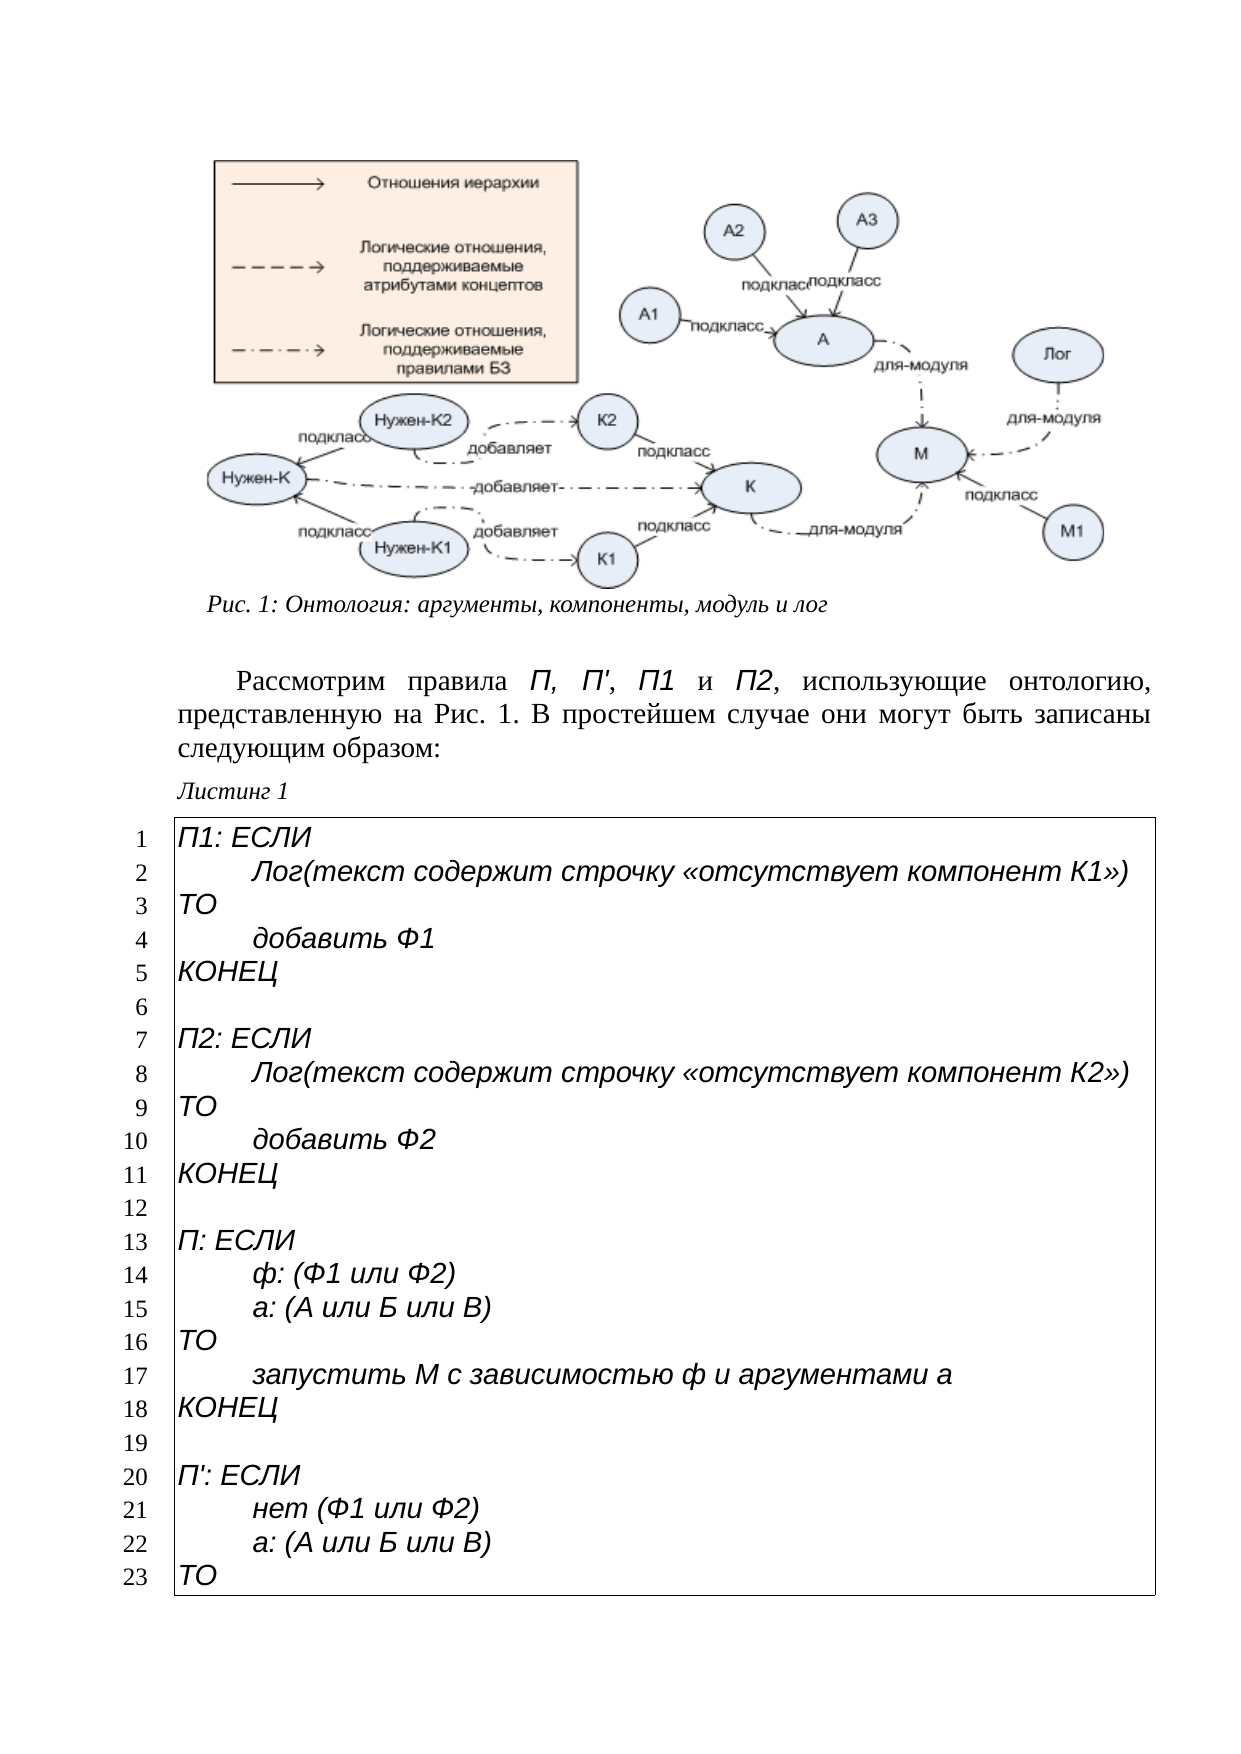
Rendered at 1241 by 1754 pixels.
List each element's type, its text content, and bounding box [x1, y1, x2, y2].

text ТО [177, 1088, 1152, 1122]
text П1: ЕСЛИ [175, 818, 1155, 854]
text запустить М с зависимостью ф и аргументами а [177, 1357, 1152, 1390]
text П: ЕСЛИ [177, 1223, 1152, 1256]
text Лог(текст содержит строчку «отсутствует компонент К1») [177, 854, 1152, 887]
text Лог(текст содержит строчку «отсутствует компонент К2») [177, 1055, 1152, 1088]
text Рассмотрим правила П, П', П1 и П2, использующие онтологию, представленную на Рис. 1. В простейшем случае они могут быть записаны следующим образом: [177, 663, 1152, 763]
text добавить Ф1 [177, 921, 1152, 954]
text П2: ЕСЛИ [177, 1021, 1152, 1055]
text ТО [177, 1323, 1152, 1357]
text а: (А или Б или В) [177, 1290, 1152, 1323]
text П': ЕСЛИ [177, 1457, 1152, 1491]
text Листинг 1 [177, 776, 1152, 804]
text Рис. 1: Онтология: аргументы, компоненты, модуль и лог [207, 589, 1122, 618]
picture [206, 160, 1105, 589]
text КОНЕЦ [177, 1390, 1152, 1424]
text КОНЕЦ [177, 1156, 1152, 1189]
text а: (А или Б или В) [177, 1524, 1152, 1555]
text нет (Ф1 или Ф2) [177, 1491, 1152, 1524]
text ТО [175, 1555, 1155, 1595]
text ф: (Ф1 или Ф2) [177, 1256, 1152, 1290]
text ТО [177, 887, 1152, 921]
text КОНЕЦ [177, 954, 1152, 988]
text добавить Ф2 [177, 1122, 1152, 1156]
